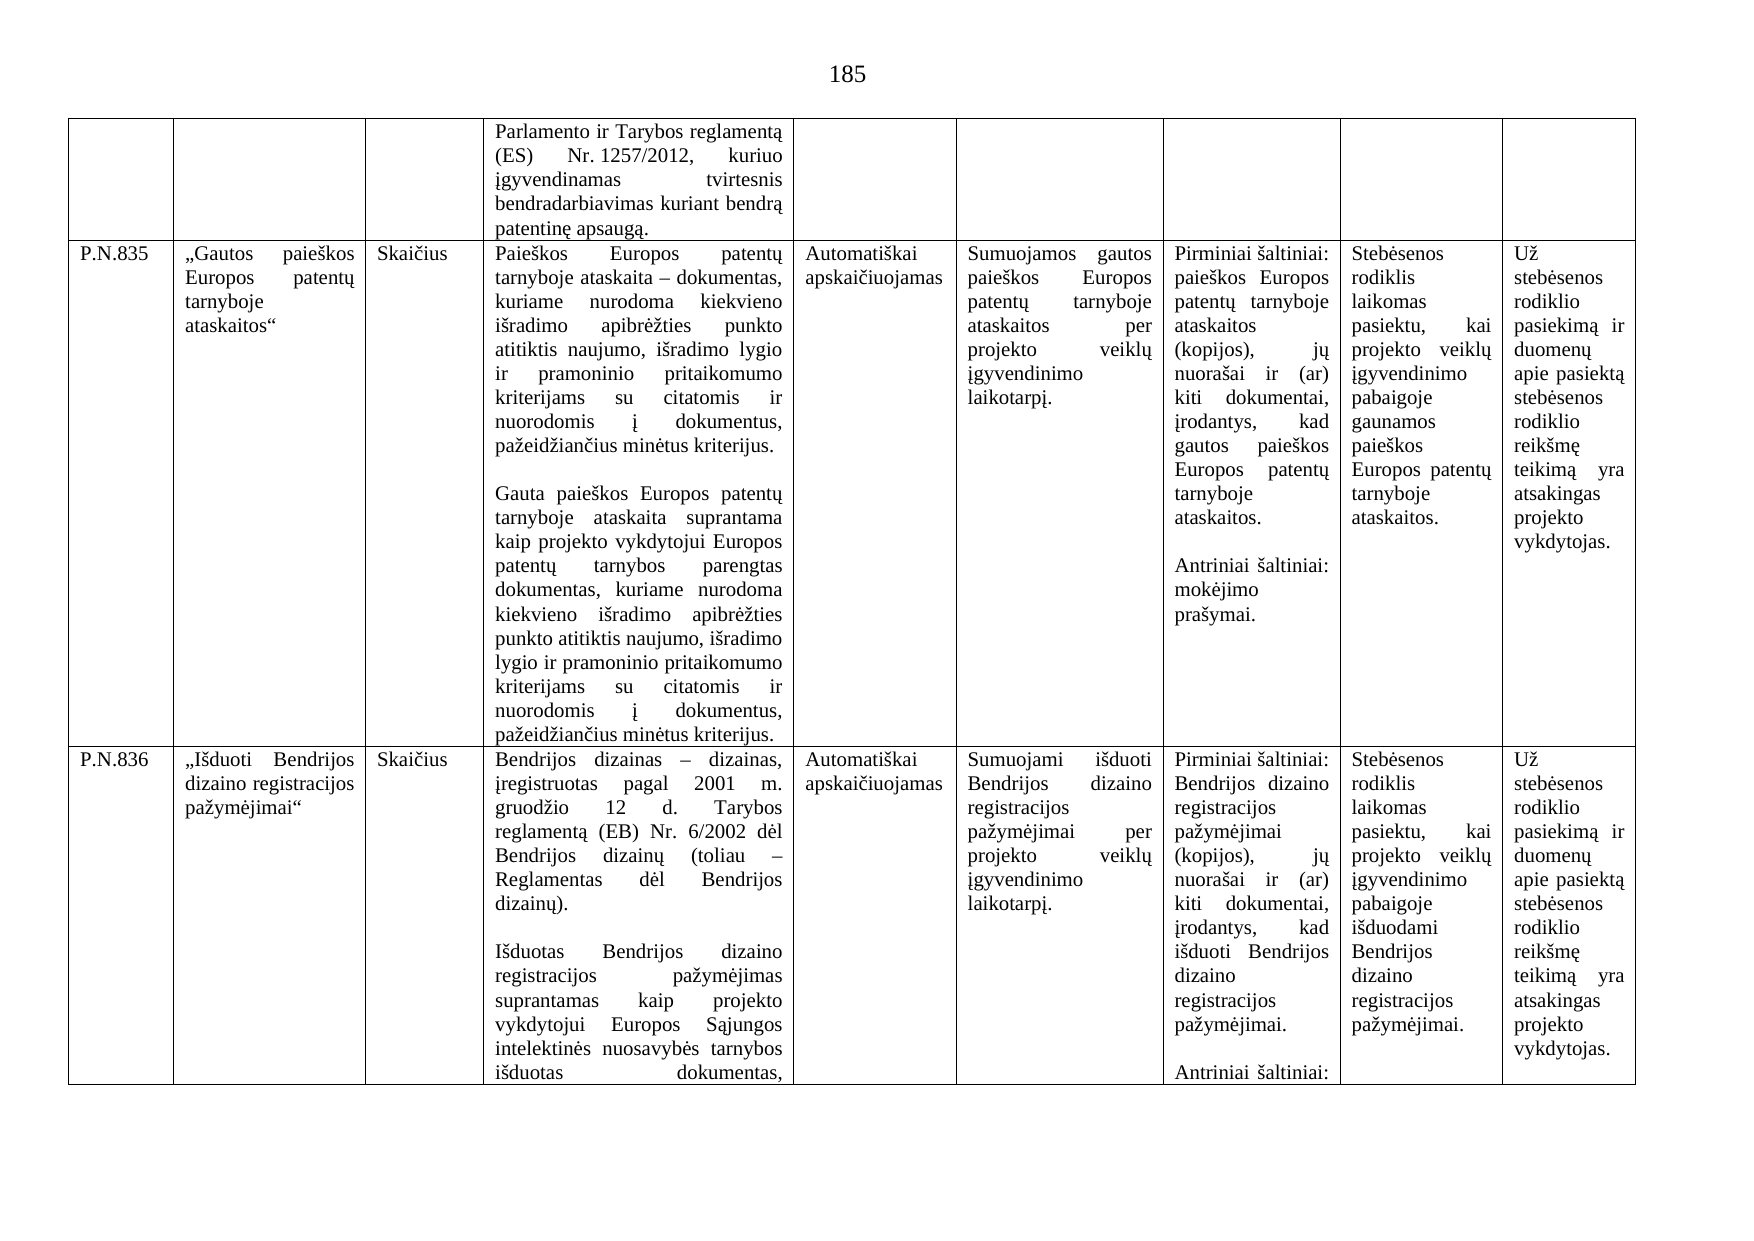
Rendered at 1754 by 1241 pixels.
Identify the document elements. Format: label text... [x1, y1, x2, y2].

table_cell [1503, 119, 1635, 239]
table_cell Paieškos Europos patentų tarnyboje ataskaita – dokumentas, kuriame nurodoma kiekvieno išradimo apibrėžties punkto atitiktis naujumo, išradimo lygio ir pramoninio pritaikomumo kriterijams su citatomis ir nuorodomis į dokumentus, pažeidžiančius minėtus kriterijus. Gauta paieškos Europos patentų tarnyboje ataskaita suprantama kaip projekto vykdytojui Europos patentų tarnybos parengtas dokumentas, kuriame nurodoma kiekvieno išradimo apibrėžties punkto atitiktis naujumo, išradimo lygio ir pramoninio pritaikomumo kriterijams su citatomis ir nuorodomis į dokumentus, pažeidžiančius minėtus kriterijus. [484, 241, 793, 746]
table_cell [957, 119, 1163, 239]
table_cell „Išduoti Bendrijos dizaino registracijos pažymėjimai“ [174, 747, 365, 1084]
table_cell Stebėsenos rodiklis laikomas pasiektu, kai projekto veiklų įgyvendinimo pabaigoje gaunamos paieškos Europos patentų tarnyboje ataskaitos. [1341, 241, 1502, 746]
table_cell Stebėsenos rodiklis laikomas pasiektu, kai projekto veiklų įgyvendinimo pabaigoje išduodami Bendrijos dizaino registracijos pažymėjimai. [1341, 747, 1502, 1084]
table_cell [69, 119, 173, 239]
table_cell [1341, 119, 1502, 239]
table_cell [174, 119, 365, 239]
table_cell Skaičius [366, 747, 483, 1084]
table_cell Pirminiai šaltiniai: Bendrijos dizaino registracijos pažymėjimai (kopijos), jų nuorašai ir (ar) kiti dokumentai, įrodantys, kad išduoti Bendrijos dizaino registracijos pažymėjimai. Antriniai šaltiniai: [1164, 747, 1340, 1084]
table_cell Automatiškai apskaičiuojamas [794, 747, 956, 1084]
table_cell P.N.836 [69, 747, 173, 1084]
table_cell P.N.835 [69, 241, 173, 746]
table_cell [1164, 119, 1340, 239]
table_cell [794, 119, 956, 239]
table_cell Sumuojami išduoti Bendrijos dizaino registracijos pažymėjimai per projekto veiklų įgyvendinimo laikotarpį. [957, 747, 1163, 1084]
table_cell Skaičius [366, 241, 483, 746]
table_cell Automatiškai apskaičiuojamas [794, 241, 956, 746]
table_cell Sumuojamos gautos paieškos Europos patentų tarnyboje ataskaitos per projekto veiklų įgyvendinimo laikotarpį. [957, 241, 1163, 746]
table_cell Parlamento ir Tarybos reglamentą (ES) Nr. 1257/2012, kuriuo įgyvendinamas tvirtesnis bendradarbiavimas kuriant bendrą patentinę apsaugą. [484, 119, 793, 239]
table_cell Pirminiai šaltiniai: paieškos Europos patentų tarnyboje ataskaitos (kopijos), jų nuorašai ir (ar) kiti dokumentai, įrodantys, kad gautos paieškos Europos patentų tarnyboje ataskaitos. Antriniai šaltiniai: mokėjimo prašymai. [1164, 241, 1340, 746]
table_cell Už stebėsenos rodiklio pasiekimą ir duomenų apie pasiektą stebėsenos rodiklio reikšmę teikimą yra atsakingas projekto vykdytojas. [1503, 241, 1635, 746]
table_cell Už stebėsenos rodiklio pasiekimą ir duomenų apie pasiektą stebėsenos rodiklio reikšmę teikimą yra atsakingas projekto vykdytojas. [1503, 747, 1635, 1084]
table_cell [366, 119, 483, 239]
table_cell „Gautos paieškos Europos patentų tarnyboje ataskaitos“ [174, 241, 365, 746]
table_cell Bendrijos dizainas – dizainas, įregistruotas pagal 2001 m. gruodžio 12 d. Tarybos reglamentą (EB) Nr. 6/2002 dėl Bendrijos dizainų (toliau – Reglamentas dėl Bendrijos dizainų). Išduotas Bendrijos dizaino registracijos pažymėjimas suprantamas kaip projekto vykdytojui Europos Sąjungos intelektinės nuosavybės tarnybos išduotas dokumentas, [484, 747, 793, 1084]
